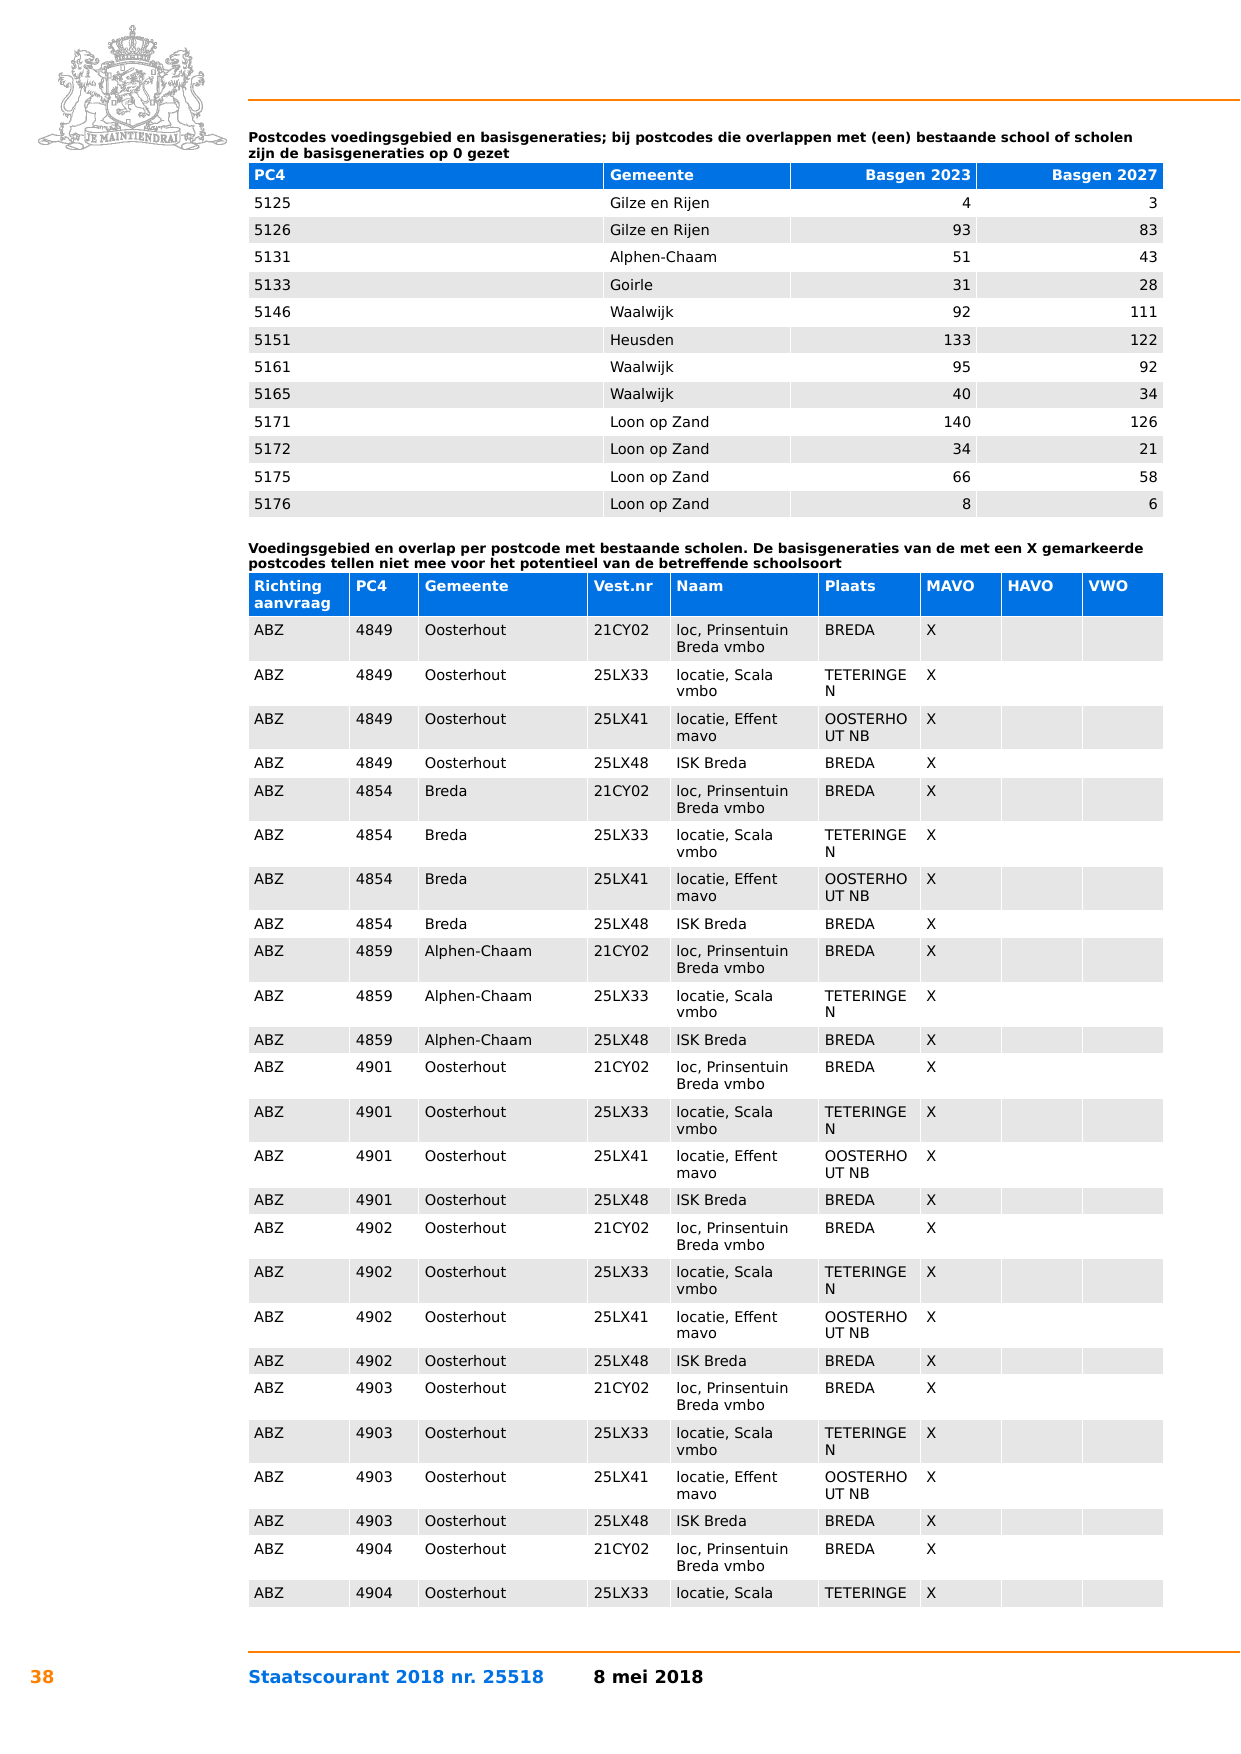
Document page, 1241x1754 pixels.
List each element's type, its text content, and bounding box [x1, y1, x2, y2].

table_cell 25LX48 [588, 911, 670, 937]
table_cell 31 [791, 272, 976, 298]
table_cell 4859 [350, 1027, 418, 1053]
table_cell Oosterhout [419, 1055, 587, 1098]
table_cell BREDA [819, 1188, 920, 1214]
table_cell 21CY02 [588, 1376, 670, 1419]
table_cell Oosterhout [419, 1215, 587, 1258]
table_cell 4903 [350, 1464, 418, 1508]
table_cell Oosterhout [419, 1348, 587, 1374]
table_cell Gemeente [419, 573, 587, 616]
table_cell BREDA [819, 938, 920, 982]
table_cell X [921, 662, 1001, 705]
table_cell X [921, 1509, 1001, 1535]
table_cell ABZ [249, 1027, 349, 1053]
table_cell Oosterhout [419, 1376, 587, 1419]
table_cell BREDA [819, 1376, 920, 1419]
table_cell ABZ [249, 911, 349, 937]
table_cell [1083, 1376, 1163, 1419]
table_cell BREDA [819, 1348, 920, 1374]
table_cell Oosterhout [419, 1509, 587, 1535]
table_cell [1083, 1464, 1163, 1508]
table_cell X [921, 1348, 1001, 1374]
table_cell BREDA [819, 1536, 920, 1579]
table_cell Breda [419, 867, 587, 910]
table_cell 21CY02 [588, 778, 670, 821]
table_cell loc, Prinsentuin Breda vmbo [671, 1376, 818, 1419]
table_cell [1002, 1420, 1082, 1463]
table_cell X [921, 1055, 1001, 1098]
table_cell 92 [791, 299, 976, 326]
table_cell ABZ [249, 1580, 349, 1607]
table_cell Oosterhout [419, 1580, 587, 1607]
table_cell loc, Prinsentuin Breda vmbo [671, 1215, 818, 1258]
table_cell Basgen 2023 [791, 163, 976, 189]
table_cell 4849 [350, 662, 418, 705]
table_header Postcodes voedingsgebied en basisgeneraties; bij postcodes die overlappen met (een) bestaande school of scholen zijn de basisgeneraties op 0 gezet [248, 130, 1163, 161]
table_cell 34 [791, 436, 976, 463]
table_cell 25LX48 [588, 1027, 670, 1053]
table_cell 4902 [350, 1348, 418, 1374]
table_cell ISK Breda [671, 911, 818, 937]
table_cell [1083, 1099, 1163, 1142]
table_cell Heusden [604, 327, 790, 353]
table_cell MAVO [921, 573, 1001, 616]
table_cell [1083, 750, 1163, 777]
table_cell [1083, 1304, 1163, 1347]
table_cell [1002, 778, 1082, 821]
table_cell X [921, 1304, 1001, 1347]
table_cell [1083, 1143, 1163, 1187]
table_cell 25LX41 [588, 1143, 670, 1187]
table_cell [1002, 1304, 1082, 1347]
table_cell 58 [977, 464, 1163, 490]
table_cell 4859 [350, 938, 418, 982]
table_cell 92 [977, 354, 1163, 381]
table_cell 122 [977, 327, 1163, 353]
table_cell ABZ [249, 983, 349, 1026]
table_cell ABZ [249, 1215, 349, 1258]
table_cell loc, Prinsentuin Breda vmbo [671, 778, 818, 821]
table_cell Plaats [819, 573, 920, 616]
table_cell Oosterhout [419, 1464, 587, 1508]
table_cell BREDA [819, 1027, 920, 1053]
table_cell 25LX41 [588, 1304, 670, 1347]
table_cell locatie, Scala vmbo [671, 983, 818, 1026]
table_cell PC4 [249, 163, 603, 189]
table_cell Oosterhout [419, 1259, 587, 1303]
table_cell locatie, Scala vmbo [671, 662, 818, 705]
table_cell [1083, 1580, 1163, 1607]
table_cell 25LX33 [588, 822, 670, 866]
table_cell 5176 [249, 491, 603, 517]
table_cell X [921, 1027, 1001, 1053]
table_cell Oosterhout [419, 1188, 587, 1214]
table_cell 25LX33 [588, 662, 670, 705]
table_cell [1083, 778, 1163, 821]
table_cell [1083, 1259, 1163, 1303]
table_cell Breda [419, 822, 587, 866]
table_cell X [921, 778, 1001, 821]
table_cell BREDA [819, 617, 920, 661]
table_cell locatie, Scala vmbo [671, 1099, 818, 1142]
table_cell ISK Breda [671, 1348, 818, 1374]
table_cell ABZ [249, 1509, 349, 1535]
table_cell 4854 [350, 822, 418, 866]
table_cell [1083, 1536, 1163, 1579]
table_cell 5172 [249, 436, 603, 463]
table_cell [1002, 1099, 1082, 1142]
table_cell X [921, 1215, 1001, 1258]
table_cell ABZ [249, 750, 349, 777]
table_cell 5165 [249, 382, 603, 408]
table_cell ABZ [249, 1259, 349, 1303]
table_cell X [921, 867, 1001, 910]
table_cell 4903 [350, 1509, 418, 1535]
table_cell [1083, 1055, 1163, 1098]
table_cell Naam [671, 573, 818, 616]
table_cell HAVO [1002, 573, 1082, 616]
table_cell [1002, 1215, 1082, 1258]
picture [38, 25, 227, 150]
table_cell [1083, 1348, 1163, 1374]
table_cell 25LX33 [588, 1420, 670, 1463]
table_cell 4849 [350, 617, 418, 661]
table_cell [1002, 1580, 1082, 1607]
table_cell 4903 [350, 1376, 418, 1419]
table_cell X [921, 938, 1001, 982]
table_cell [1002, 1027, 1082, 1053]
table_cell Oosterhout [419, 706, 587, 749]
table_cell X [921, 1376, 1001, 1419]
table_cell 5175 [249, 464, 603, 490]
table_cell 25LX41 [588, 867, 670, 910]
table_cell 51 [791, 245, 976, 271]
table_cell Alphen-Chaam [419, 1027, 587, 1053]
table_cell BREDA [819, 1215, 920, 1258]
table_cell ABZ [249, 778, 349, 821]
table_cell 21CY02 [588, 1055, 670, 1098]
table_cell Loon op Zand [604, 464, 790, 490]
table_cell 4904 [350, 1580, 418, 1607]
table_cell [1002, 662, 1082, 705]
table_cell Waalwijk [604, 299, 790, 326]
table_cell ABZ [249, 662, 349, 705]
table_cell Breda [419, 911, 587, 937]
table_cell [1002, 938, 1082, 982]
table_cell 4901 [350, 1055, 418, 1098]
table_cell Oosterhout [419, 1420, 587, 1463]
table_cell X [921, 1099, 1001, 1142]
table_cell locatie, Scala vmbo [671, 1259, 818, 1303]
table_cell [1083, 1215, 1163, 1258]
table_cell [1002, 911, 1082, 937]
table_cell [1002, 617, 1082, 661]
table_cell OOSTERHOUT NB [819, 1464, 920, 1508]
table_cell Gemeente [604, 163, 790, 189]
table_cell 93 [791, 217, 976, 243]
table_cell Loon op Zand [604, 491, 790, 517]
table_cell loc, Prinsentuin Breda vmbo [671, 617, 818, 661]
table_cell X [921, 1259, 1001, 1303]
table_cell 5171 [249, 409, 603, 435]
table_cell 43 [977, 245, 1163, 271]
table_cell ABZ [249, 867, 349, 910]
table_cell BREDA [819, 750, 920, 777]
table_cell 25LX48 [588, 1188, 670, 1214]
table_cell Alphen-Chaam [419, 938, 587, 982]
table_cell TETERINGEN [819, 983, 920, 1026]
table_cell TETERINGEN [819, 1099, 920, 1142]
table_cell VWO [1083, 573, 1163, 616]
table_cell OOSTERHOUT NB [819, 867, 920, 910]
table_cell ABZ [249, 1188, 349, 1214]
table_cell TETERINGEN [819, 1420, 920, 1463]
table_cell 25LX33 [588, 983, 670, 1026]
table_cell 34 [977, 382, 1163, 408]
table_cell Basgen 2027 [977, 163, 1163, 189]
table_cell 25LX48 [588, 750, 670, 777]
table_cell 6 [977, 491, 1163, 517]
table_cell Loon op Zand [604, 409, 790, 435]
table_cell ABZ [249, 1143, 349, 1187]
table_cell 25LX48 [588, 1509, 670, 1535]
table_cell locatie, Scala [671, 1580, 818, 1607]
table_cell 95 [791, 354, 976, 381]
table_cell X [921, 1420, 1001, 1463]
table_cell [1002, 1259, 1082, 1303]
table_cell PC4 [350, 573, 418, 616]
table_header Voedingsgebied en overlap per postcode met bestaande scholen. De basisgeneraties van de met een X gemarkeerde postcodes tellen niet mee voor het potentieel van de betreffende schoolsoort [248, 540, 1163, 572]
table_cell [1002, 822, 1082, 866]
table_cell Oosterhout [419, 1099, 587, 1142]
table_cell TETERINGEN [819, 822, 920, 866]
table_cell 5146 [249, 299, 603, 326]
table_cell 4849 [350, 750, 418, 777]
table_cell X [921, 1143, 1001, 1187]
table_cell BREDA [819, 911, 920, 937]
table_cell 126 [977, 409, 1163, 435]
table_cell ABZ [249, 1536, 349, 1579]
table_cell Richting aanvraag [249, 573, 349, 616]
table_cell 21 [977, 436, 1163, 463]
table_cell [1083, 617, 1163, 661]
table_cell ISK Breda [671, 1027, 818, 1053]
table_cell [1083, 867, 1163, 910]
table_cell 5126 [249, 217, 603, 243]
table_cell OOSTERHOUT NB [819, 706, 920, 749]
table_cell [1002, 983, 1082, 1026]
table_cell ABZ [249, 1099, 349, 1142]
table_cell ISK Breda [671, 750, 818, 777]
table_cell [1002, 750, 1082, 777]
table_cell [1002, 1348, 1082, 1374]
table_cell 5151 [249, 327, 603, 353]
table_cell ABZ [249, 1464, 349, 1508]
table_cell [1002, 1536, 1082, 1579]
table_cell [1083, 822, 1163, 866]
table_cell [1083, 1027, 1163, 1053]
table_cell BREDA [819, 1509, 920, 1535]
table_cell [1083, 1509, 1163, 1535]
table_cell [1083, 983, 1163, 1026]
table_cell 28 [977, 272, 1163, 298]
table_cell X [921, 822, 1001, 866]
table_cell Alphen-Chaam [419, 983, 587, 1026]
table_cell [1002, 1188, 1082, 1214]
table_cell 140 [791, 409, 976, 435]
table_cell locatie, Effent mavo [671, 706, 818, 749]
table_cell 66 [791, 464, 976, 490]
table_cell 4 [791, 190, 976, 216]
table_cell 25LX41 [588, 706, 670, 749]
table_cell X [921, 911, 1001, 937]
table_cell ISK Breda [671, 1188, 818, 1214]
table_cell [1002, 706, 1082, 749]
table_cell ABZ [249, 617, 349, 661]
table_cell locatie, Effent mavo [671, 1464, 818, 1508]
table_cell [1083, 1188, 1163, 1214]
table_cell Vest.nr [588, 573, 670, 616]
table_cell 5133 [249, 272, 603, 298]
table_cell 21CY02 [588, 938, 670, 982]
table_cell 21CY02 [588, 1215, 670, 1258]
table_cell [1083, 938, 1163, 982]
table_cell locatie, Effent mavo [671, 867, 818, 910]
table_cell 133 [791, 327, 976, 353]
table_cell Oosterhout [419, 1143, 587, 1187]
table_cell ABZ [249, 1304, 349, 1347]
table_cell [1002, 1376, 1082, 1419]
table_cell 4902 [350, 1304, 418, 1347]
table_cell X [921, 1188, 1001, 1214]
table_cell Gilze en Rijen [604, 217, 790, 243]
table_cell X [921, 750, 1001, 777]
table_cell locatie, Effent mavo [671, 1304, 818, 1347]
table_cell BREDA [819, 778, 920, 821]
table_cell 3 [977, 190, 1163, 216]
table_cell TETERINGE [819, 1580, 920, 1607]
table_cell 25LX33 [588, 1259, 670, 1303]
table_cell X [921, 617, 1001, 661]
table_cell Oosterhout [419, 1304, 587, 1347]
table_cell Goirle [604, 272, 790, 298]
table_cell 83 [977, 217, 1163, 243]
table_cell [1083, 662, 1163, 705]
table_cell TETERINGEN [819, 662, 920, 705]
table_cell 25LX41 [588, 1464, 670, 1508]
table_cell ABZ [249, 1376, 349, 1419]
table_cell 25LX33 [588, 1580, 670, 1607]
table_cell ABZ [249, 1348, 349, 1374]
table_cell 4901 [350, 1188, 418, 1214]
table_cell 21CY02 [588, 1536, 670, 1579]
table_cell 4854 [350, 911, 418, 937]
table_cell Loon op Zand [604, 436, 790, 463]
table_cell 21CY02 [588, 617, 670, 661]
table_cell [1002, 1143, 1082, 1187]
table_cell [1083, 706, 1163, 749]
table_cell 8 [791, 491, 976, 517]
table_cell ABZ [249, 706, 349, 749]
table_cell 4903 [350, 1420, 418, 1463]
table_cell X [921, 706, 1001, 749]
table_cell 4902 [350, 1215, 418, 1258]
table_cell 40 [791, 382, 976, 408]
table_cell [1083, 911, 1163, 937]
table_cell BREDA [819, 1055, 920, 1098]
table_cell ISK Breda [671, 1509, 818, 1535]
table_cell loc, Prinsentuin Breda vmbo [671, 1536, 818, 1579]
table_cell X [921, 1580, 1001, 1607]
table_cell ABZ [249, 822, 349, 866]
table_cell [1002, 1464, 1082, 1508]
table_cell ABZ [249, 938, 349, 982]
table_cell locatie, Scala vmbo [671, 1420, 818, 1463]
table_cell Waalwijk [604, 354, 790, 381]
table_cell ABZ [249, 1055, 349, 1098]
table_cell 4902 [350, 1259, 418, 1303]
table_cell locatie, Scala vmbo [671, 822, 818, 866]
table_cell 5161 [249, 354, 603, 381]
table_cell 4854 [350, 778, 418, 821]
table_cell [1083, 1420, 1163, 1463]
table_cell [1002, 867, 1082, 910]
table_cell loc, Prinsentuin Breda vmbo [671, 1055, 818, 1098]
table_cell 5125 [249, 190, 603, 216]
table_cell Oosterhout [419, 750, 587, 777]
table_cell Oosterhout [419, 662, 587, 705]
table_cell X [921, 1536, 1001, 1579]
table_cell 4904 [350, 1536, 418, 1579]
table_cell Breda [419, 778, 587, 821]
table_cell locatie, Effent mavo [671, 1143, 818, 1187]
table_cell 25LX33 [588, 1099, 670, 1142]
table_cell Gilze en Rijen [604, 190, 790, 216]
table_cell OOSTERHOUT NB [819, 1304, 920, 1347]
table_cell [1002, 1509, 1082, 1535]
table_cell loc, Prinsentuin Breda vmbo [671, 938, 818, 982]
table_cell OOSTERHOUT NB [819, 1143, 920, 1187]
table_cell ABZ [249, 1420, 349, 1463]
table_cell TETERINGEN [819, 1259, 920, 1303]
table_cell X [921, 1464, 1001, 1508]
table_cell 4859 [350, 983, 418, 1026]
table_cell 111 [977, 299, 1163, 326]
table_cell Waalwijk [604, 382, 790, 408]
table_cell 5131 [249, 245, 603, 271]
table_cell 4901 [350, 1143, 418, 1187]
table_cell Alphen-Chaam [604, 245, 790, 271]
table_cell 25LX48 [588, 1348, 670, 1374]
table_cell 4901 [350, 1099, 418, 1142]
table_cell X [921, 983, 1001, 1026]
table_cell 4854 [350, 867, 418, 910]
table_cell 4849 [350, 706, 418, 749]
table_cell Oosterhout [419, 1536, 587, 1579]
table_cell Oosterhout [419, 617, 587, 661]
table_cell [1002, 1055, 1082, 1098]
